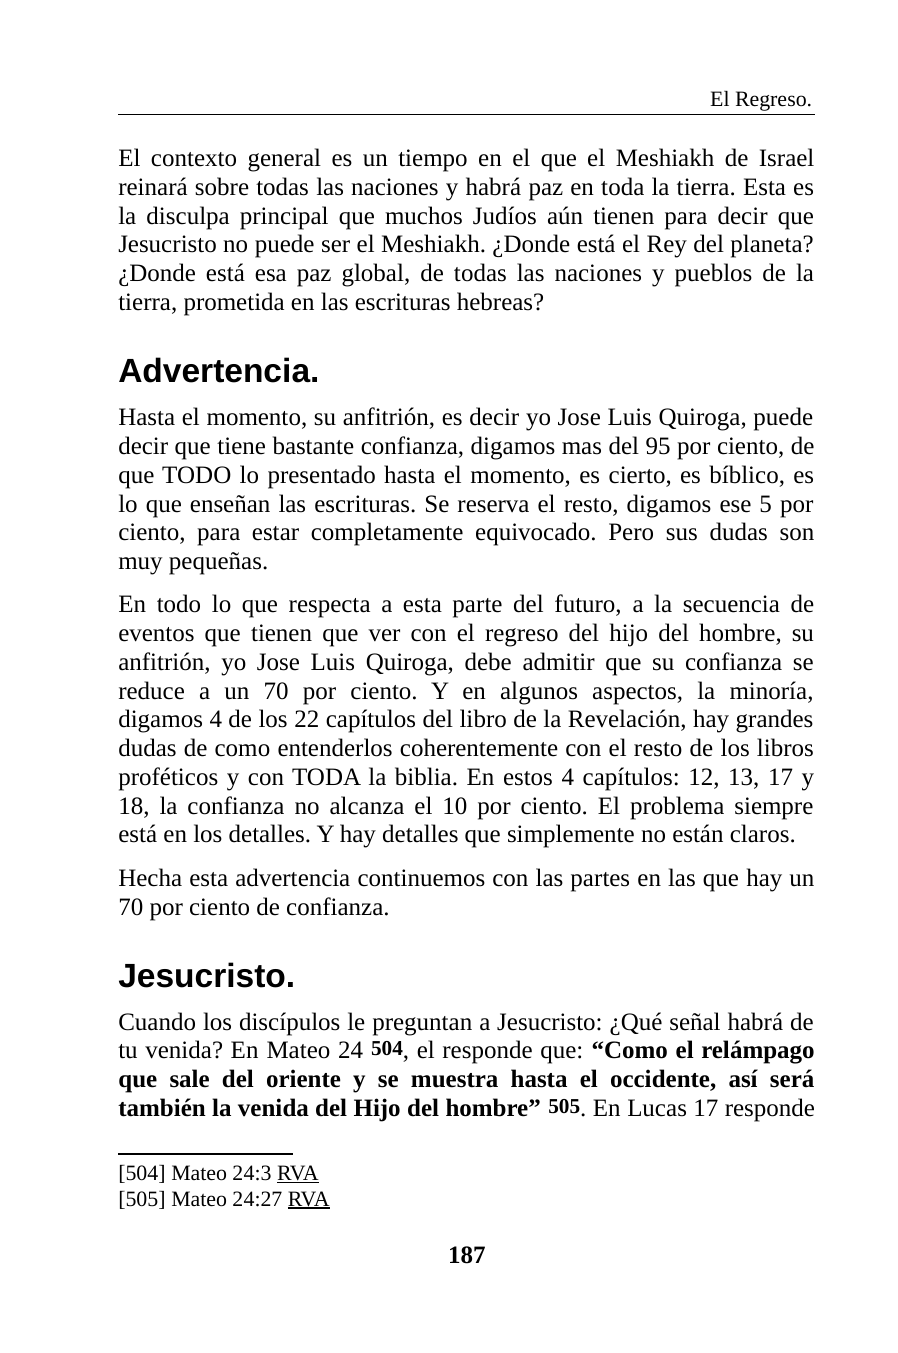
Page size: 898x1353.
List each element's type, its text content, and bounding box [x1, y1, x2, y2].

text Mateo 24:27 RVA [118, 1186, 815, 1211]
subtitle Jesucristo. [118, 956, 815, 994]
text En todo lo que respecta a esta parte del futuro, a la secuencia de eventos que tienen que ver con el regreso del hijo del hombre, su anfitrión, yo Jose Luis Quiroga, debe admitir que su confianza se reduce a un 70 por ciento. Y en algunos aspectos, la minoría, digamos 4 de los 22 capítulos del libro de la Revelación, hay grandes dudas de como entenderlos coherentemente con el resto de los libros proféticos y con TODA la biblia. En estos 4 capítulos: 12, 13, 17 y 18, la confianza no alcanza el 10 por ciento. El problema siempre está en los detalles. Y hay detalles que simplemente no están claros. [118, 589, 815, 848]
text Cuando los discípulos le preguntan a Jesucristo: ¿Qué señal habrá de tu venida? En Mateo 24 , el responde que: “Como el relámpago que sale del oriente y se muestra hasta el occidente, así será también la venida del Hijo del hombre” . En Lucas 17 responde [118, 1007, 815, 1122]
text El contexto general es un tiempo en el que el Meshiakh de Israel reinará sobre todas las naciones y habrá paz en toda la tierra. Esta es la disculpa principal que muchos Judíos aún tienen para decir que Jesucristo no puede ser el Meshiakh. ¿Donde está el Rey del planeta? ¿Donde está esa paz global, de todas las naciones y pueblos de la tierra, prometida en las escrituras hebreas? [118, 143, 815, 316]
text Hecha esta advertencia continuemos con las partes en las que hay un 70 por ciento de confianza. [118, 863, 815, 920]
text Mateo 24:3 RVA [118, 1160, 815, 1186]
text Hasta el momento, su anfitrión, es decir yo Jose Luis Quiroga, puede decir que tiene bastante confianza, digamos mas del 95 por ciento, de que TODO lo presentado hasta el momento, es cierto, es bíblico, es lo que enseñan las escrituras. Se reserva el resto, digamos ese 5 por ciento, para estar completamente equivocado. Pero sus dudas son muy pequeñas. [118, 402, 815, 575]
subtitle Advertencia. [118, 351, 815, 390]
